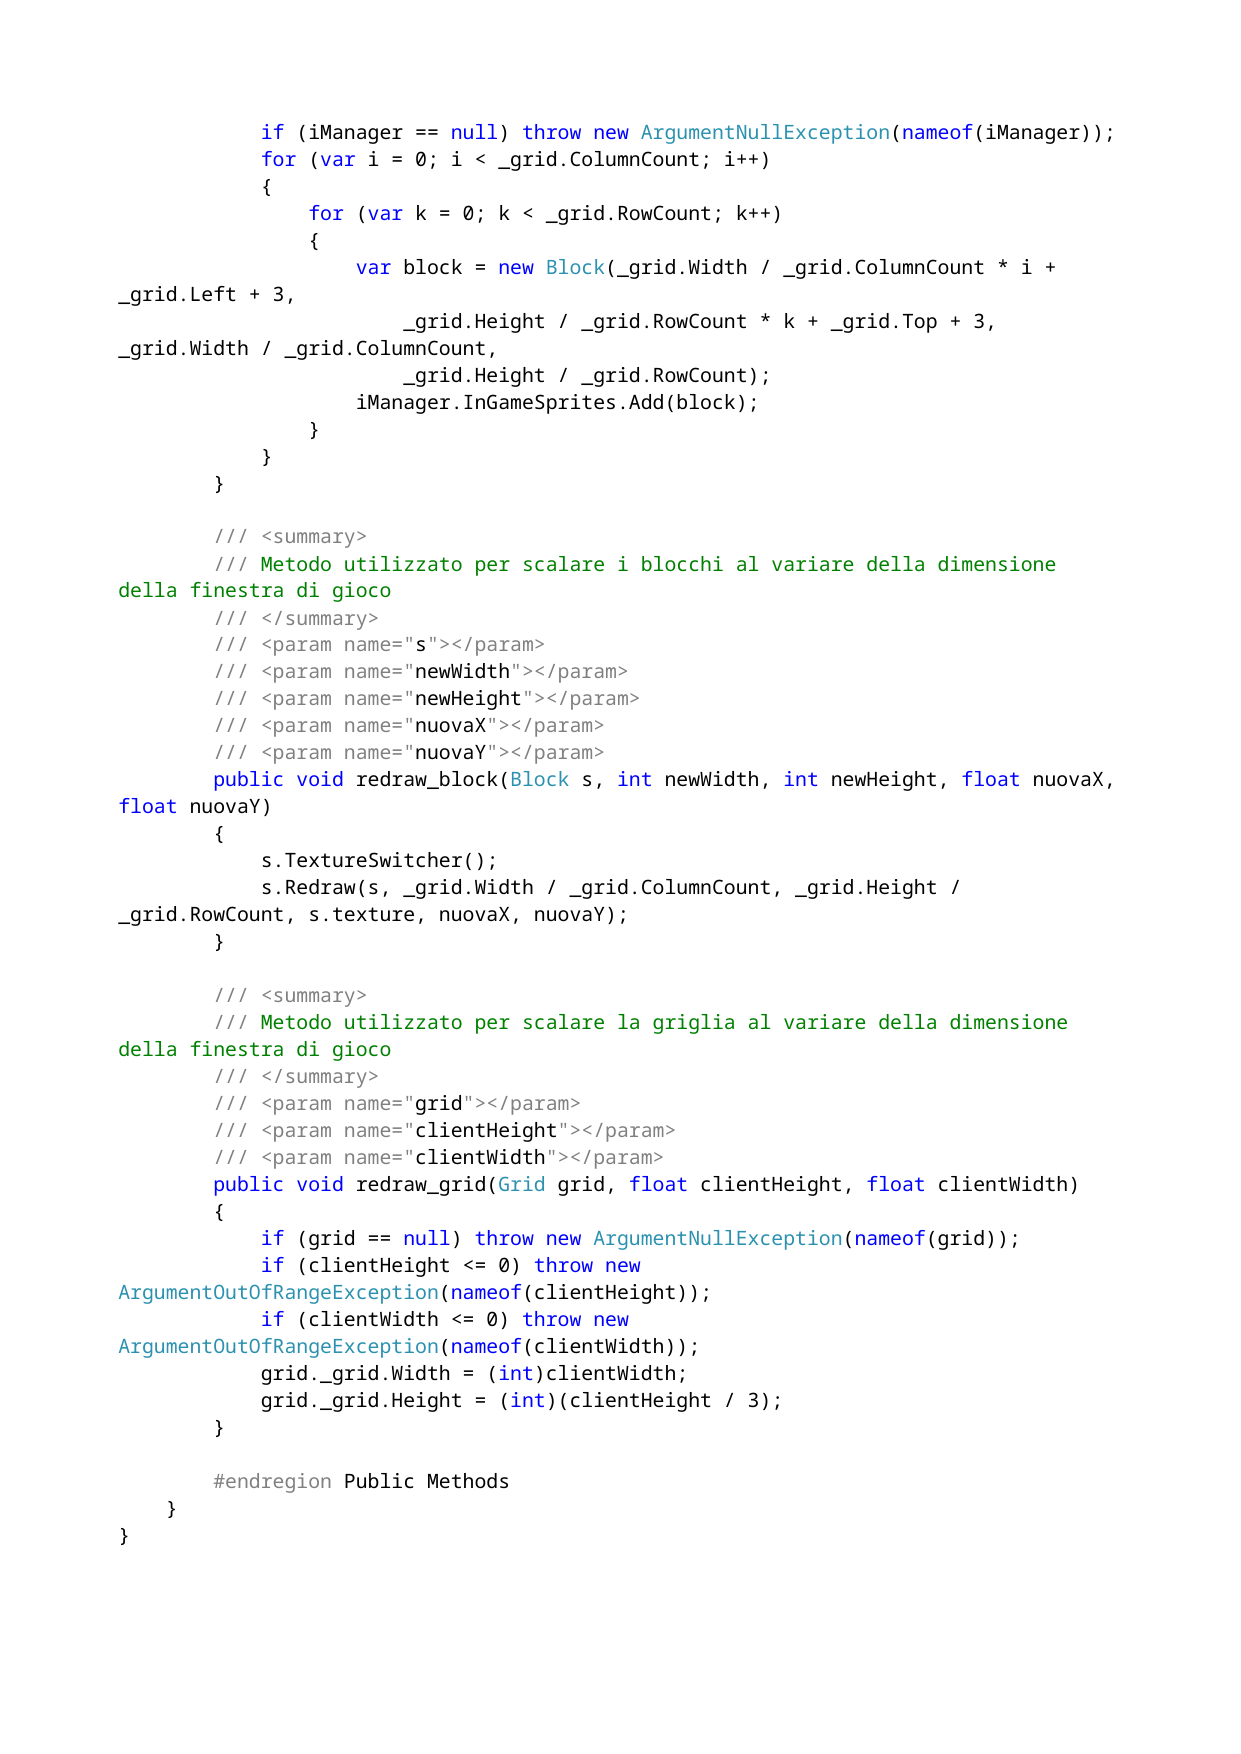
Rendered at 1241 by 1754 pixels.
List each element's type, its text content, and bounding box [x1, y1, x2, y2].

text { [118, 172, 1122, 199]
text /// <param name="nuovaX"></param> [118, 712, 1122, 739]
text /// Metodo utilizzato per scalare la griglia al variare della dimensione della finestra di gioco [118, 1008, 1122, 1062]
text /// Metodo utilizzato per scalare i blocchi al variare della dimensione della finestra di gioco [118, 550, 1122, 604]
text _grid.Height / _grid.RowCount * k + _grid.Top + 3, _grid.Width / _grid.ColumnCount, [118, 307, 1122, 361]
text var block = new Block(_grid.Width / _grid.ColumnCount * i + _grid.Left + 3, [118, 253, 1122, 307]
text public void redraw_grid(Grid grid, float clientHeight, float clientWidth) [118, 1170, 1122, 1197]
text /// </summary> [118, 1062, 1122, 1089]
text /// <summary> [118, 523, 1122, 550]
text } [118, 442, 1122, 469]
text /// </summary> [118, 604, 1122, 631]
text /// <param name="grid"></param> [118, 1089, 1122, 1116]
text _grid.Height / _grid.RowCount); [118, 361, 1122, 388]
text { [118, 226, 1122, 253]
text } [118, 927, 1122, 954]
text if (iManager == null) throw new ArgumentNullException(nameof(iManager)); [118, 118, 1122, 145]
text if (grid == null) throw new ArgumentNullException(nameof(grid)); [118, 1224, 1122, 1251]
text } [118, 1413, 1122, 1440]
text if (clientWidth <= 0) throw new ArgumentOutOfRangeException(nameof(clientWidth)); [118, 1305, 1122, 1359]
text { [118, 819, 1122, 847]
text /// <param name="newWidth"></param> [118, 658, 1122, 685]
text s.Redraw(s, _grid.Width / _grid.ColumnCount, _grid.Height / _grid.RowCount, s.texture, nuovaX, nuovaY); [118, 873, 1122, 927]
text grid._grid.Height = (int)(clientHeight / 3); [118, 1386, 1122, 1413]
text /// <param name="s"></param> [118, 631, 1122, 658]
text iManager.InGameSprites.Add(block); [118, 388, 1122, 415]
text /// <param name="nuovaY"></param> [118, 739, 1122, 766]
text #endregion Public Methods [118, 1467, 1122, 1494]
text grid._grid.Width = (int)clientWidth; [118, 1359, 1122, 1386]
text for (var k = 0; k < _grid.RowCount; k++) [118, 199, 1122, 226]
text public void redraw_block(Block s, int newWidth, int newHeight, float nuovaX, float nuovaY) [118, 766, 1122, 819]
text /// <param name="clientWidth"></param> [118, 1143, 1122, 1170]
text /// <param name="newHeight"></param> [118, 685, 1122, 712]
text for (var i = 0; i < _grid.ColumnCount; i++) [118, 145, 1122, 172]
text /// <param name="clientHeight"></param> [118, 1116, 1122, 1143]
text /// <summary> [118, 981, 1122, 1008]
text } [118, 469, 1122, 496]
text if (clientHeight <= 0) throw new ArgumentOutOfRangeException(nameof(clientHeight)); [118, 1251, 1122, 1305]
text } [118, 1521, 1122, 1548]
text s.TextureSwitcher(); [118, 847, 1122, 873]
text } [118, 1494, 1122, 1521]
text } [118, 415, 1122, 442]
text { [118, 1197, 1122, 1224]
